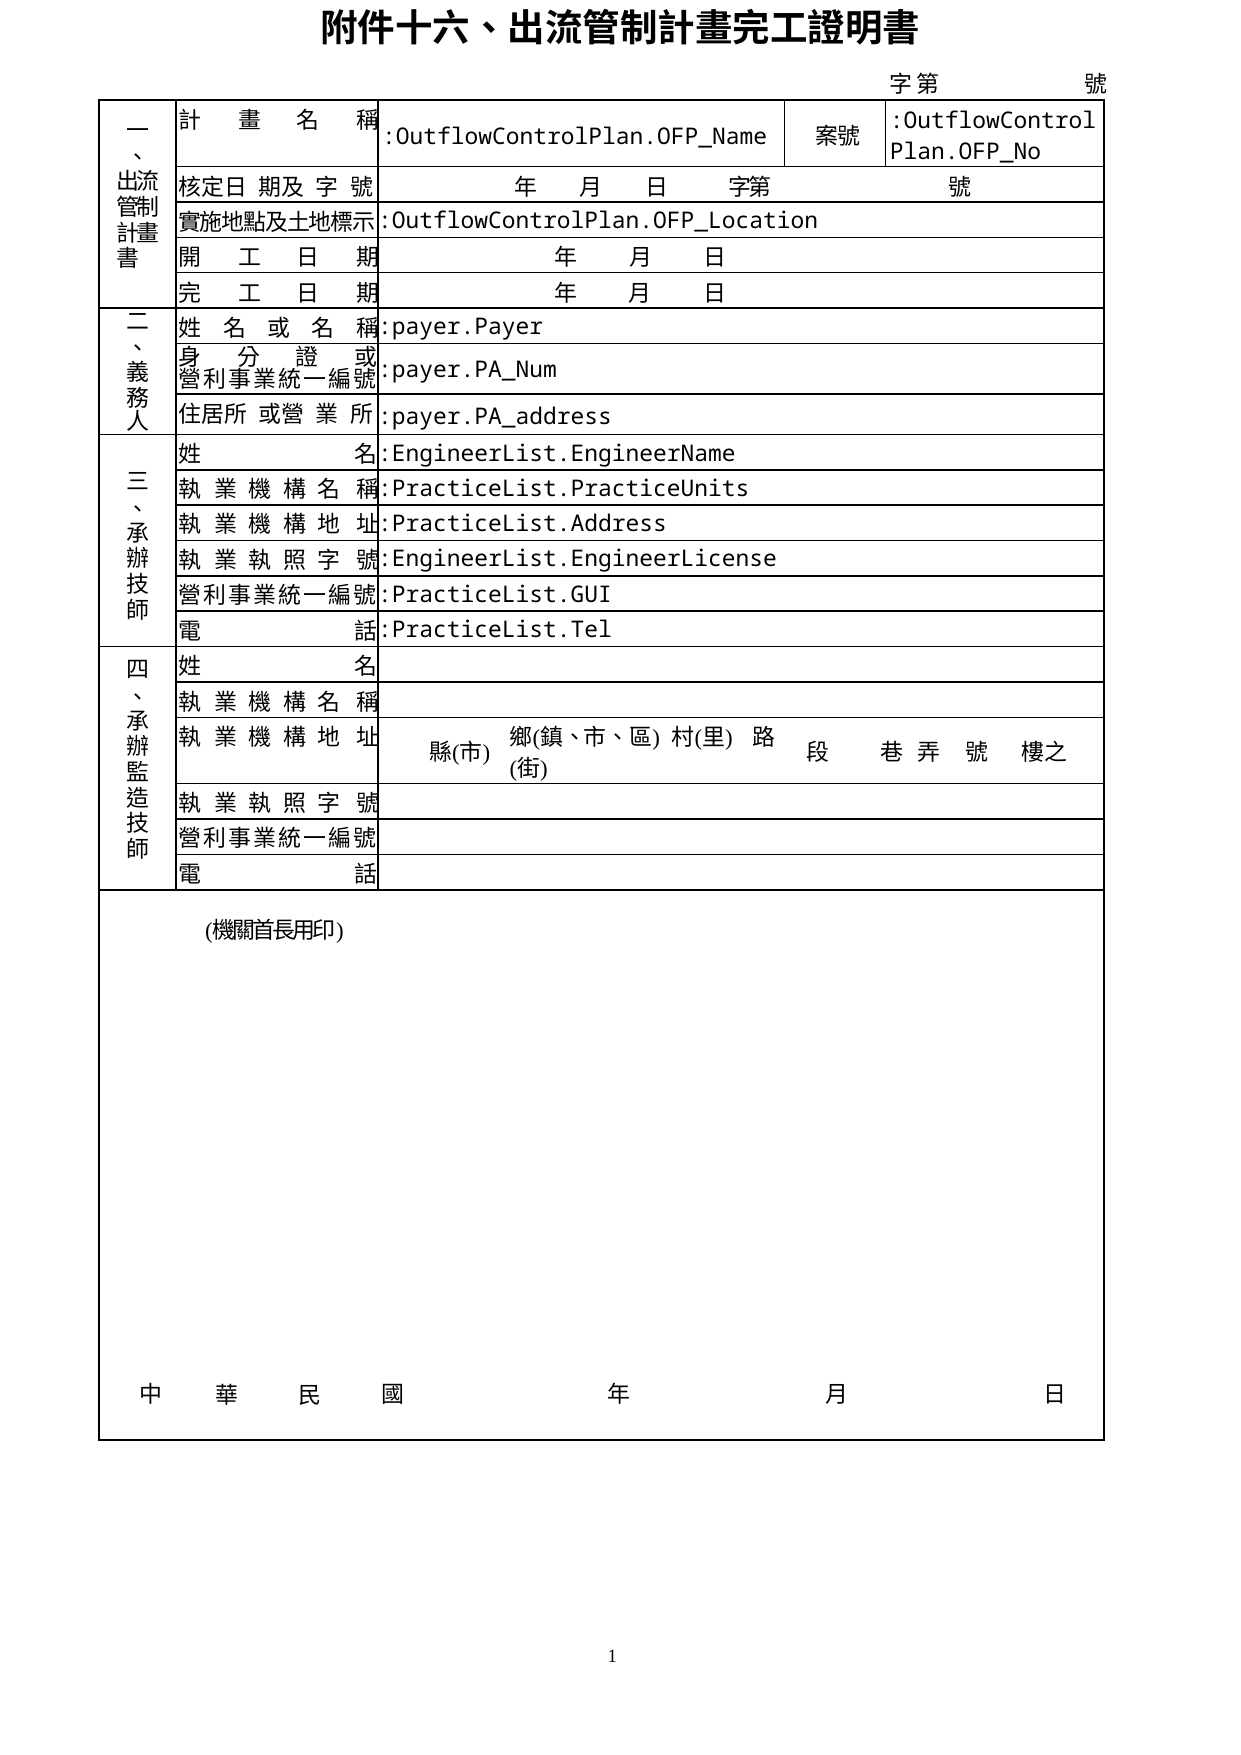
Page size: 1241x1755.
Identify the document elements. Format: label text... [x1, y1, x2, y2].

table_cell 日 [1007, 891, 1103, 1439]
table_header :OutflowControlPlan.OFP_Name [379, 101, 784, 166]
table_cell :PracticeList.GUI [379, 577, 1103, 610]
table_cell :payer.Payer [379, 309, 1103, 343]
table_cell [263, 273, 292, 307]
table_cell 身 分 證 或 營利事業統一編號 [177, 344, 377, 393]
table_cell 弄 [912, 718, 959, 783]
table_cell 中 [100, 891, 176, 1439]
table_cell [413, 891, 493, 1439]
table_cell 業 機 構 名 [203, 683, 348, 717]
table_cell 名 [293, 309, 348, 343]
table_cell 執 [177, 718, 202, 783]
table_cell [807, 167, 862, 201]
table_header :OutflowControlPlan.OFP_No [886, 101, 1103, 166]
table_cell 業 機 構 地 [203, 718, 348, 783]
table_cell 縣(市) [413, 718, 493, 783]
table_cell 完 [177, 273, 202, 307]
table_cell 年 月 日 字第 [494, 167, 807, 201]
table_cell 稱 [348, 683, 377, 717]
table_cell 二 、義務 人 [100, 309, 175, 434]
table_cell 址 [348, 718, 377, 783]
table_cell 姓 名 [177, 435, 377, 469]
table_cell 號 [348, 541, 377, 575]
table_cell 執 [177, 683, 202, 717]
table_cell 實施地點及土地標示 [177, 203, 377, 237]
table_cell 年 [494, 891, 807, 1439]
table_cell :EngineerList.EngineerName [379, 435, 1103, 469]
table_cell 年 月 日 [379, 238, 1103, 272]
table_cell [176, 891, 202, 1439]
table_cell [379, 855, 1103, 889]
table_cell 址 [348, 506, 377, 539]
table_cell 年 月 日 [379, 273, 1103, 307]
table_cell 電 話 [177, 855, 377, 889]
table_cell 期 [348, 238, 377, 272]
table_cell 業 執 照 字 [203, 784, 348, 818]
table_header [263, 101, 292, 166]
table_cell 營利事業統一編號 [177, 577, 377, 610]
table_cell :PracticeList.Tel [379, 612, 1103, 646]
table_cell :payer.PA_address [379, 395, 1103, 434]
table_cell :OutflowControlPlan.OFP_Location [379, 203, 1103, 237]
table_cell 稱 [348, 309, 377, 343]
table_cell (機關首長用印) 華 民 [203, 891, 348, 1439]
table_cell 工 [203, 273, 263, 307]
table_cell 名 [203, 309, 263, 343]
table_header 稱 [348, 101, 377, 166]
text 字第 號 [98, 66, 1107, 99]
table_cell 或 [263, 309, 292, 343]
table_cell 日 [293, 238, 348, 272]
table_cell [379, 718, 413, 783]
subtitle 附件十六、出流管制計畫完工證明書 [320, 0, 1241, 52]
table_cell 住居所 或營 業 所 [177, 395, 377, 434]
table_cell 業 執 照 字 [203, 541, 348, 575]
table_cell 鄉(鎮、市、區) 村(里) 路(街) [494, 718, 807, 783]
table_cell :PracticeList.PracticeUnits [379, 471, 1103, 504]
table_cell 執 [177, 784, 202, 818]
table_cell 稱 [348, 471, 377, 504]
table_cell 電 話 [177, 612, 377, 646]
table_cell 號 [348, 784, 377, 818]
table_cell 核定日 期及 字 號 [177, 167, 377, 201]
table_header 畫 [203, 101, 263, 166]
table_cell [263, 238, 292, 272]
table_cell 姓 名 [177, 647, 377, 681]
table_cell [1007, 167, 1103, 201]
table_cell 營利事業統一編號 [177, 820, 377, 853]
table_cell [862, 891, 1007, 1439]
table_cell 段 [807, 718, 862, 783]
table_cell 樓之 [1007, 718, 1103, 783]
table_cell :payer.PA_Num [379, 344, 1103, 393]
table_cell 四 、承辦監造技師 [100, 647, 175, 889]
table_cell 執 [177, 506, 202, 539]
table_cell 執 [177, 541, 202, 575]
table_header 計 [177, 101, 202, 166]
table_cell 業 機 構 地 [203, 506, 348, 539]
table_cell 執 [177, 471, 202, 504]
table_cell [379, 683, 1103, 717]
table_cell :EngineerList.EngineerLicense [379, 541, 1103, 575]
table_cell :PracticeList.Address [379, 506, 1103, 539]
table_cell 三 、承辦技師 [100, 435, 175, 646]
table_cell 月 [807, 891, 862, 1439]
table_cell 工 [203, 238, 263, 272]
table_cell 號 [959, 718, 1007, 783]
table_cell 巷 [862, 718, 912, 783]
table_cell [348, 891, 378, 1439]
table_cell [379, 167, 413, 201]
table_cell 期 [348, 273, 377, 307]
table_cell 開 [177, 238, 202, 272]
table_cell [379, 784, 1103, 818]
table_cell 業 機 構 名 [203, 471, 348, 504]
table_header 案號 [785, 101, 885, 166]
table_cell 號 [862, 167, 1007, 201]
table_cell 國 [378, 891, 413, 1439]
table_cell [379, 647, 1103, 681]
table_cell 姓 [177, 309, 202, 343]
table_cell 日 [293, 273, 348, 307]
table_cell [413, 167, 493, 201]
table_cell [379, 820, 1103, 853]
table_header 名 [293, 101, 348, 166]
table_header 一 、出流管制計畫書 [100, 101, 175, 307]
